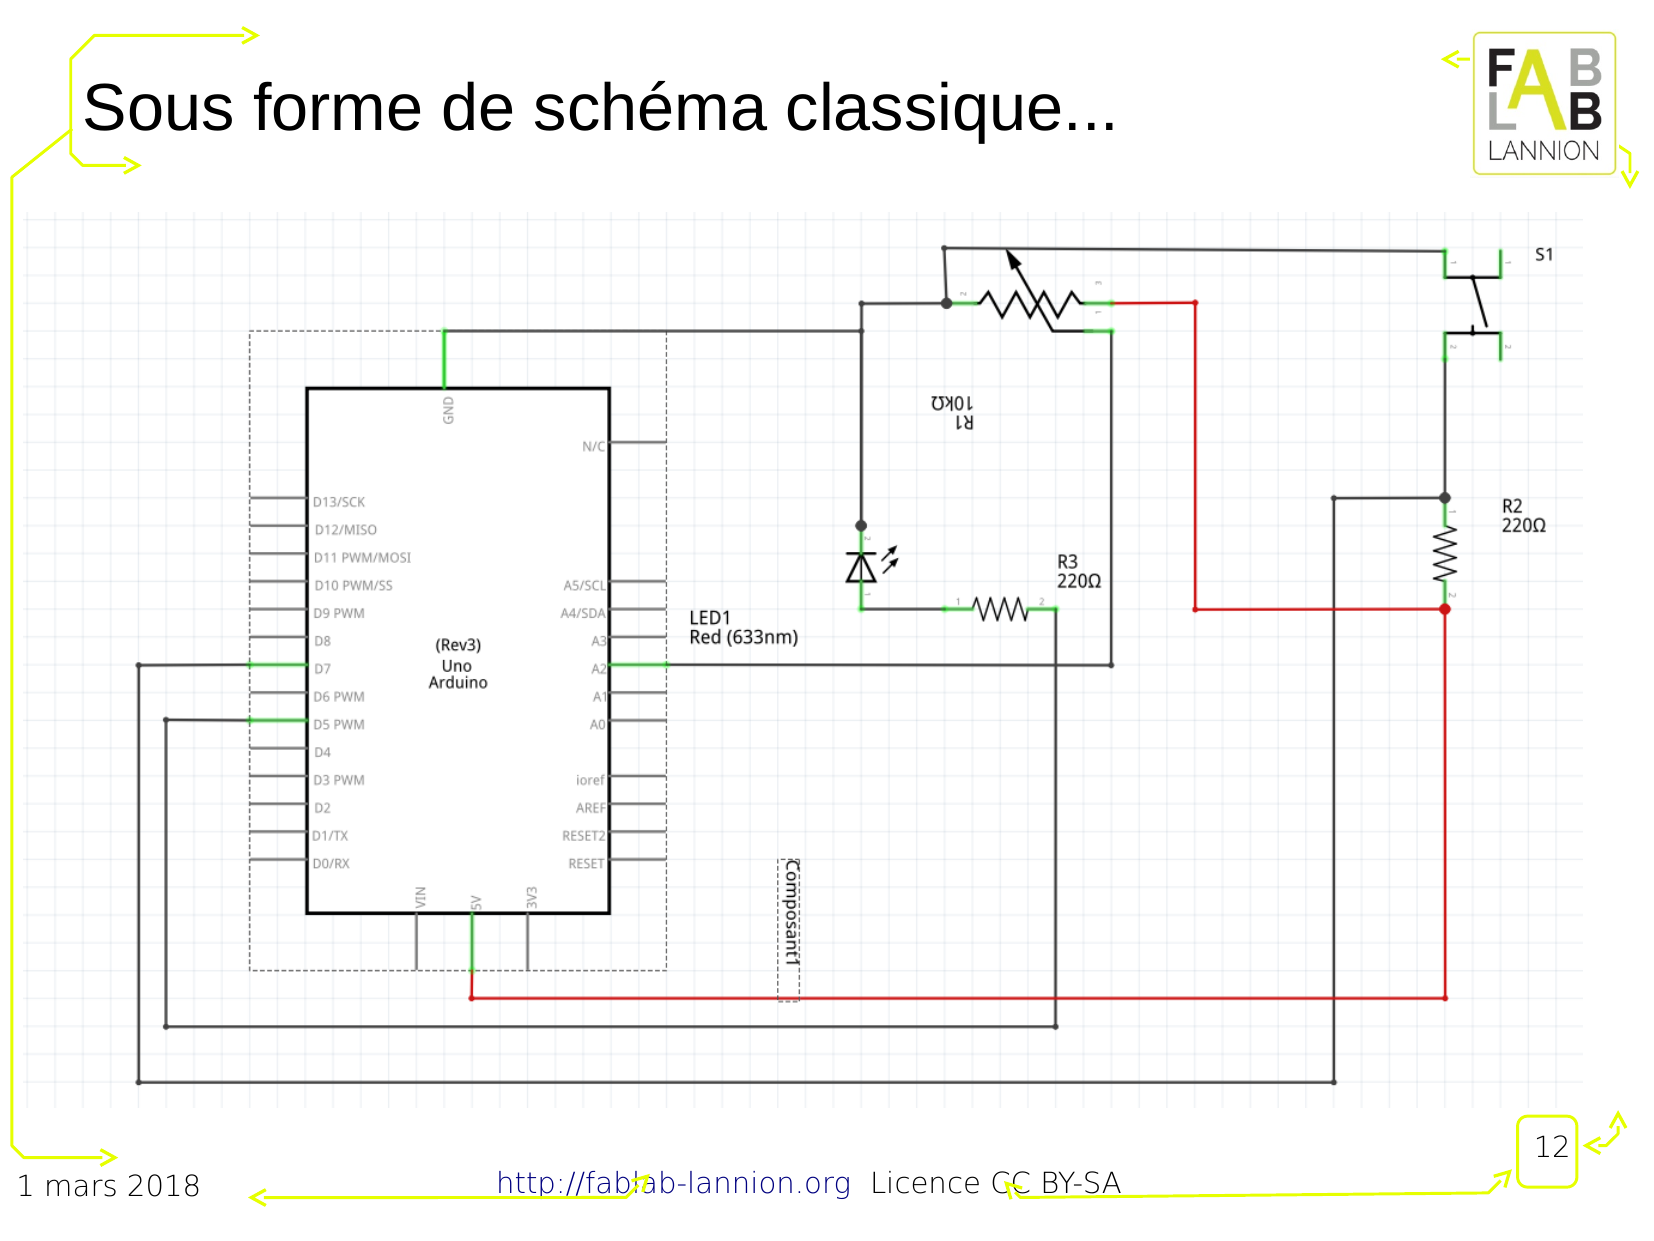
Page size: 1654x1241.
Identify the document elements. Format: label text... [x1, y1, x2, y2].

title Sous forme de schéma classique... [82, 49, 1441, 166]
picture [23, 212, 1583, 1108]
picture [1470, 29, 1619, 178]
